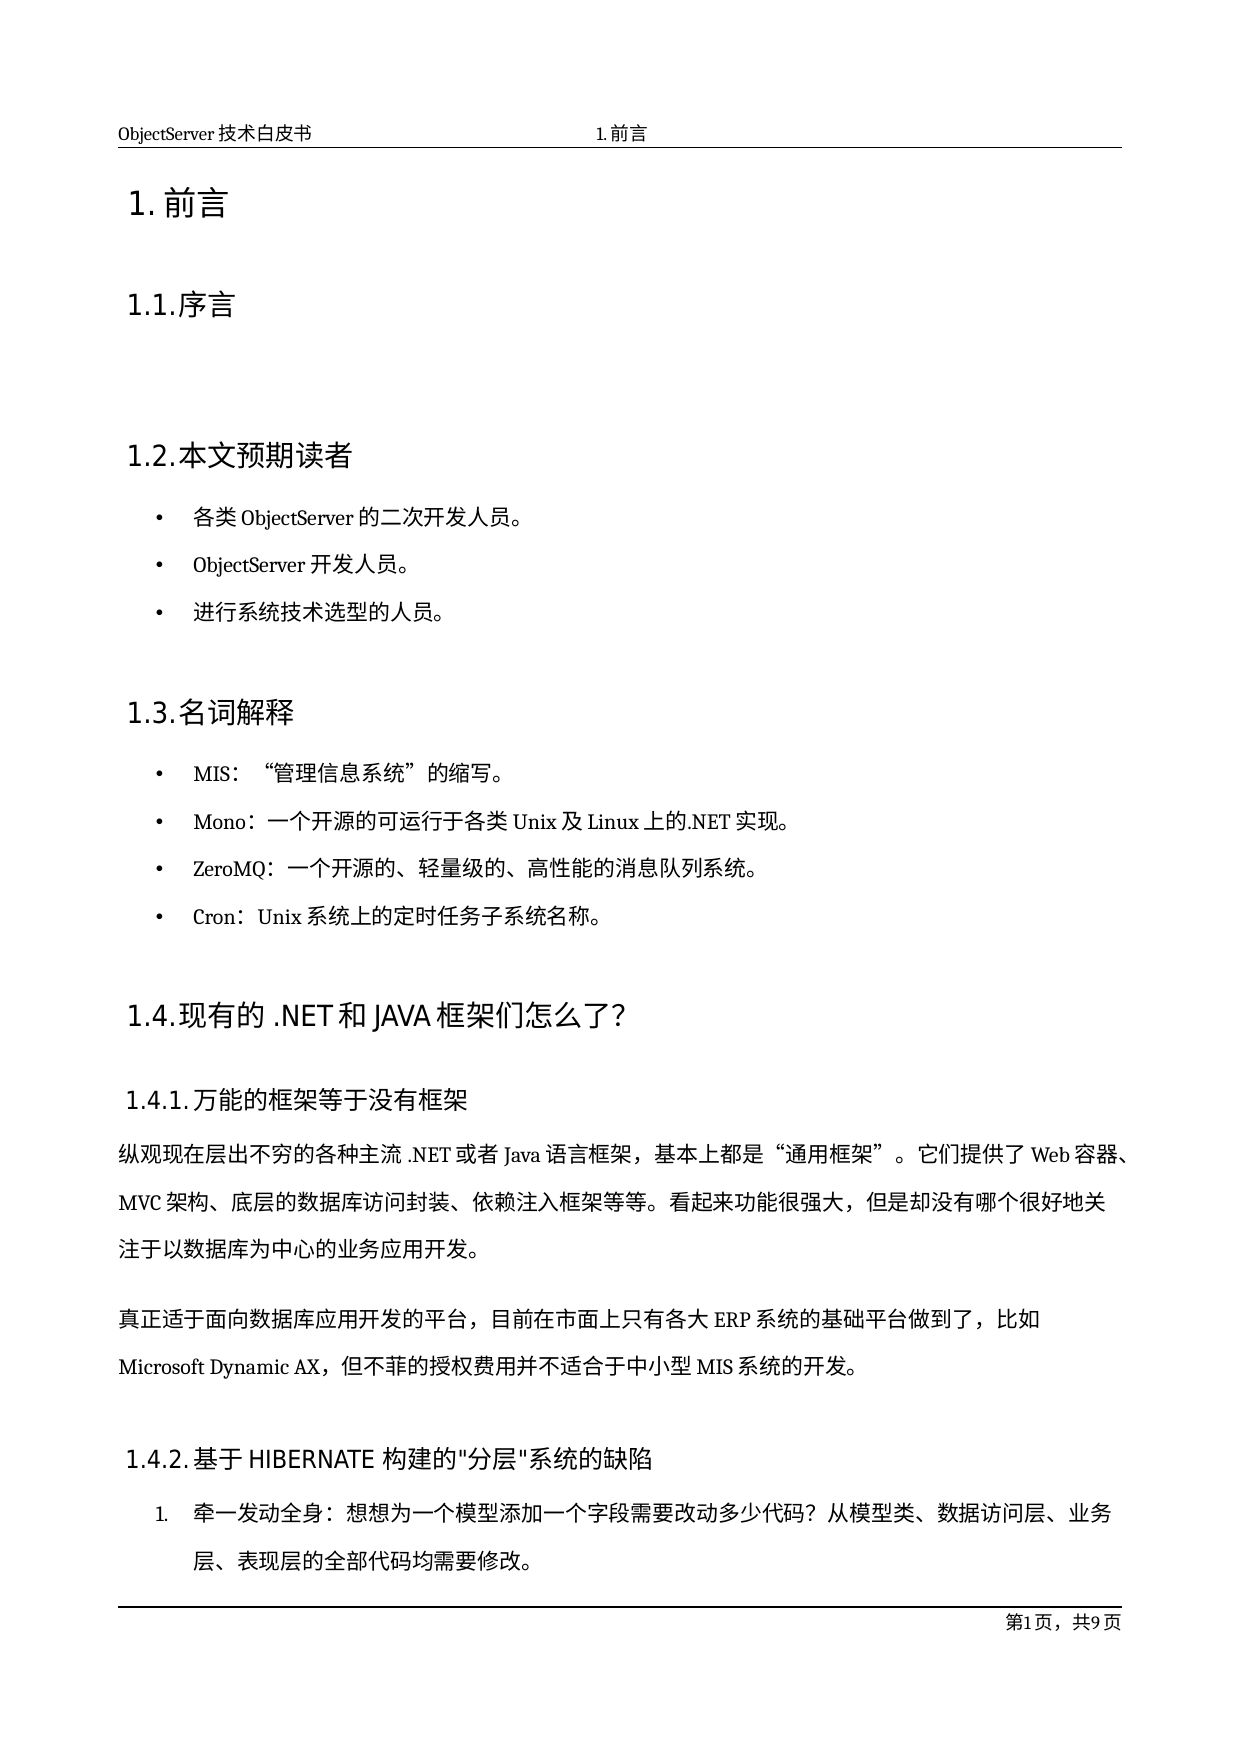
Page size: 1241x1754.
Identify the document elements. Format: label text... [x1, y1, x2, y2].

list MIS：“管理信息系统”的缩写。 [156, 756, 1122, 788]
subtitle 序言 [118, 281, 1122, 324]
subtitle 本文预期读者 [118, 433, 1122, 475]
subtitle 基于HIBERNATE 构建的"分层"系统的缺陷 [118, 1439, 1122, 1476]
list Mono：一个开源的可运行于各类Unix及Linux上的.NET实现。 [156, 804, 1122, 835]
text 真正适于面向数据库应用开发的平台，目前在市面上只有各大 ERP 系统的基础平台做到了，比如 Microsoft Dynamic AX，但不菲的授权费用并不适合于中小型MIS系统的开发。 [118, 1302, 1122, 1381]
list ZeroMQ：一个开源的、轻量级的、高性能的消息队列系统。 [156, 851, 1122, 883]
subtitle 前言 [118, 177, 1122, 225]
subtitle 现有的 .NET和JAVA框架们怎么了？ [118, 993, 1122, 1035]
subtitle 万能的框架等于没有框架 [118, 1081, 1122, 1117]
list Cron：Unix 系统上的定时任务子系统名称。 [156, 899, 1122, 930]
text 纵观现在层出不穷的各种主流 .NET或者 Java语言框架，基本上都是“通用框架”。它们提供了Web容器、MVC架构、底层的数据库访问封装、依赖注入框架等等。看起来功能很强大，但是却没有哪个很好地关注于以数据库为中心的业务应用开发。 [118, 1137, 1122, 1264]
subtitle 名词解释 [118, 689, 1122, 731]
list 进行系统技术选型的人员。 [156, 595, 1122, 627]
list 各类ObjectServer的二次开发人员。 [156, 500, 1122, 532]
list ObjectServer 开发人员。 [156, 547, 1122, 579]
list 牵一发动全身：想想为一个模型添加一个字段需要改动多少代码？从模型类、数据访问层、业务层、表现层的全部代码均需要修改。 [156, 1496, 1122, 1575]
